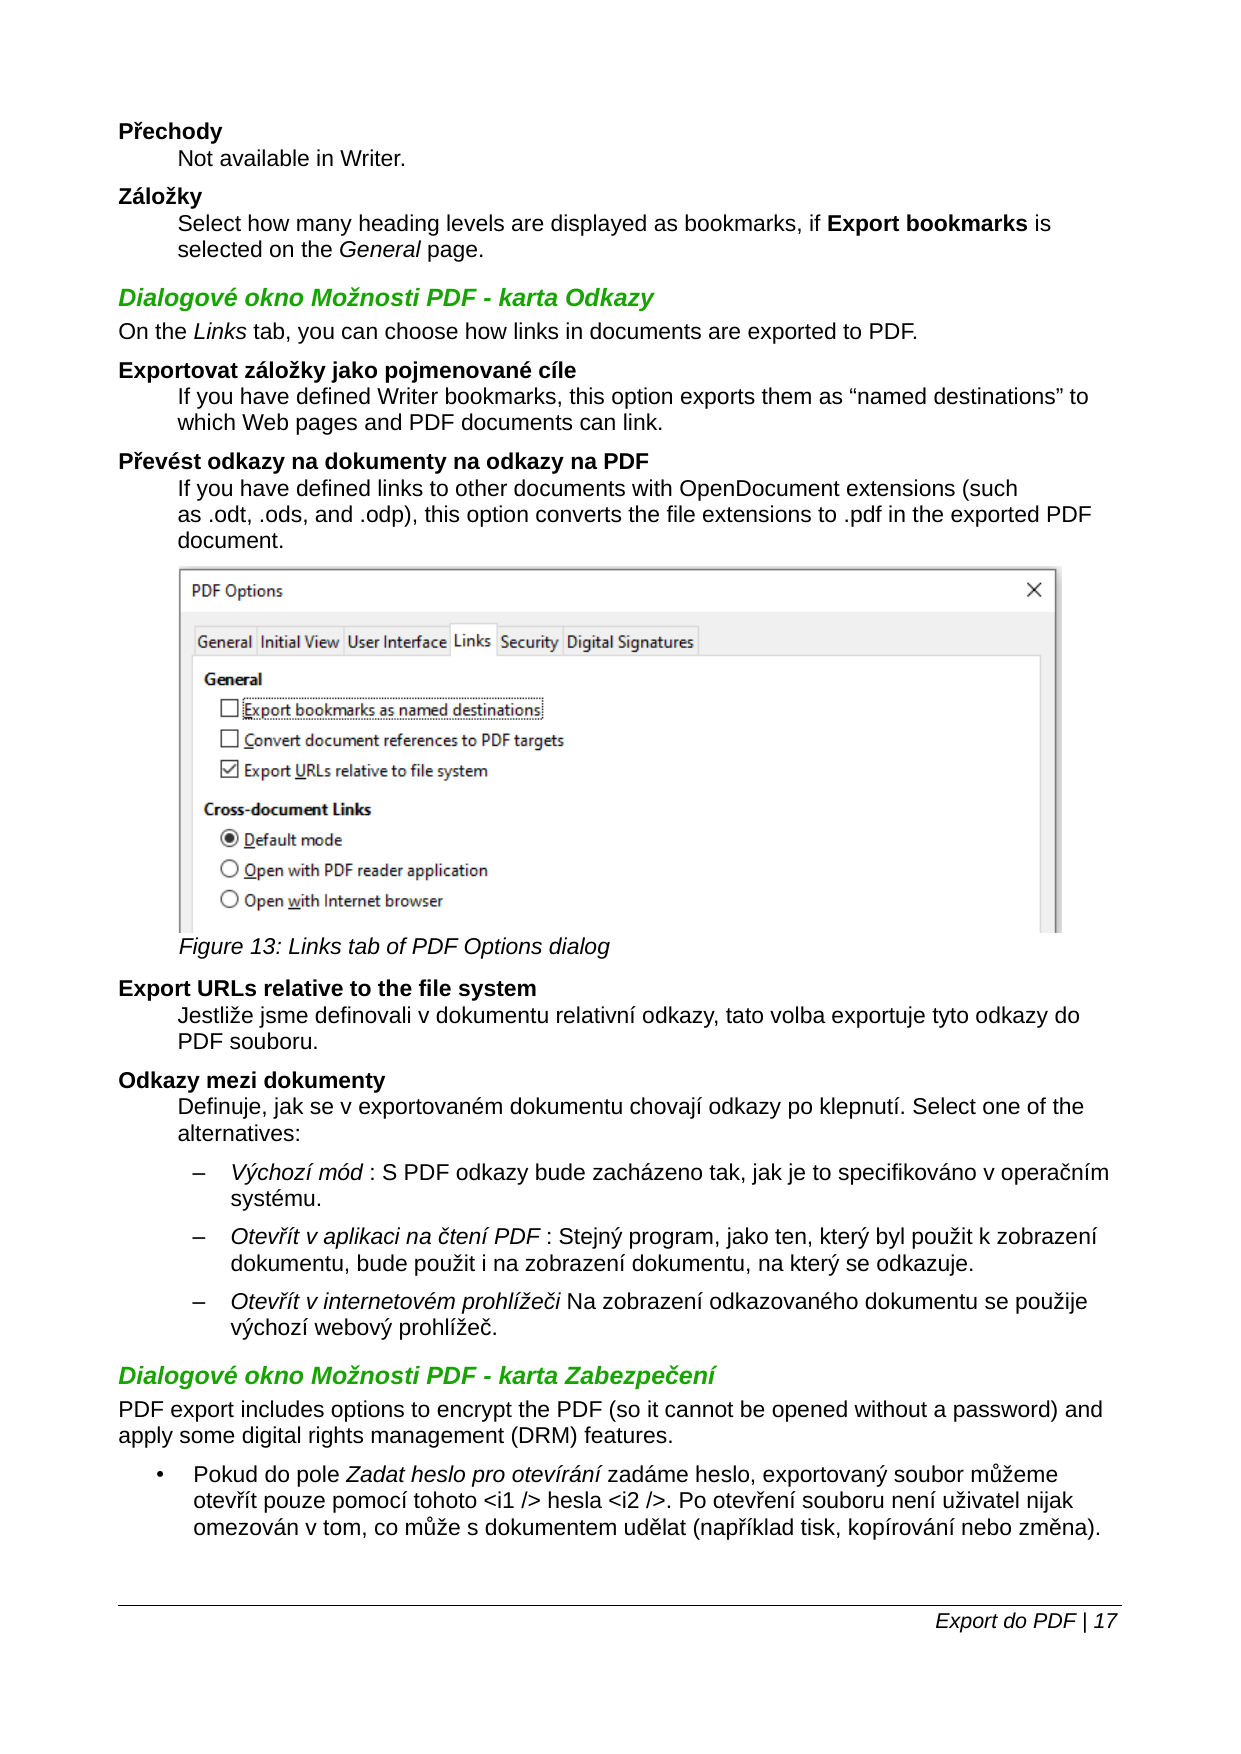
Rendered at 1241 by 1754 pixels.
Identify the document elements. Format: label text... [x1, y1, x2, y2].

text If you have defined Writer bookmarks, this option exports them as “named destinations” to which Web pages and PDF documents can link. [177, 383, 1122, 436]
picture [178, 566, 1062, 933]
text PDF export includes options to encrypt the PDF (so it cannot be opened without a password) and apply some digital rights management (DRM) features. [118, 1396, 1122, 1449]
text Odkazy mezi dokumenty [118, 1067, 1122, 1093]
list Otevřít v internetovém prohlížeči Na zobrazení odkazovaného dokumentu se použije výchozí webový prohlížeč. [192, 1288, 1122, 1341]
text Exportovat záložky jako pojmenované cíle [118, 357, 1122, 383]
text Jestliže jsme definovali v dokumentu relativní odkazy, tato volba exportuje tyto odkazy do PDF souboru. [177, 1002, 1122, 1054]
text Export URLs relative to the file system [118, 975, 1122, 1002]
list Výchozí mód : S PDF odkazy bude zacházeno tak, jak je to specifikováno v operačním systému. [192, 1158, 1122, 1211]
list Otevřít v aplikaci na čtení PDF : Stejný program, jako ten, který byl použit k zobrazení dokumentu, bude použit i na zobrazení dokumentu, na který se odkazuje. [192, 1223, 1122, 1276]
text Figure 13: Links tab of PDF Options dialog [178, 933, 1062, 959]
text If you have defined links to other documents with OpenDocument extensions (such as .odt, .ods, and .odp), this option converts the file extensions to .pdf in the exported PDF document. [177, 474, 1122, 553]
text On the Links tab, you can choose how links in documents are exported to PDF. [118, 318, 1122, 344]
text Not available in Writer. [177, 144, 1122, 171]
text Převést odkazy na dokumenty na odkazy na PDF [118, 448, 1122, 474]
subtitle Dialogové okno Možnosti PDF - karta Zabezpečení [118, 1361, 1122, 1390]
text Záložky [118, 183, 1122, 210]
text Select how many heading levels are displayed as bookmarks, if Export bookmarks is selected on the General page. [177, 210, 1122, 262]
subtitle Dialogové okno Možnosti PDF - karta Odkazy [118, 283, 1122, 312]
text Definuje, jak se v exportovaném dokumentu chovají odkazy po klepnutí. Select one of the alternatives: [177, 1093, 1122, 1146]
list Pokud do pole Zadat heslo pro otevírání zadáme heslo, exportovaný soubor můžeme otevřít pouze pomocí tohoto <i1 /> hesla <i2 />. Po otevření souboru není uživatel nijak omezován v tom, co může s dokumentem udělat (například tisk, kopírování nebo změna). [156, 1461, 1122, 1540]
text Přechody [118, 118, 1122, 144]
